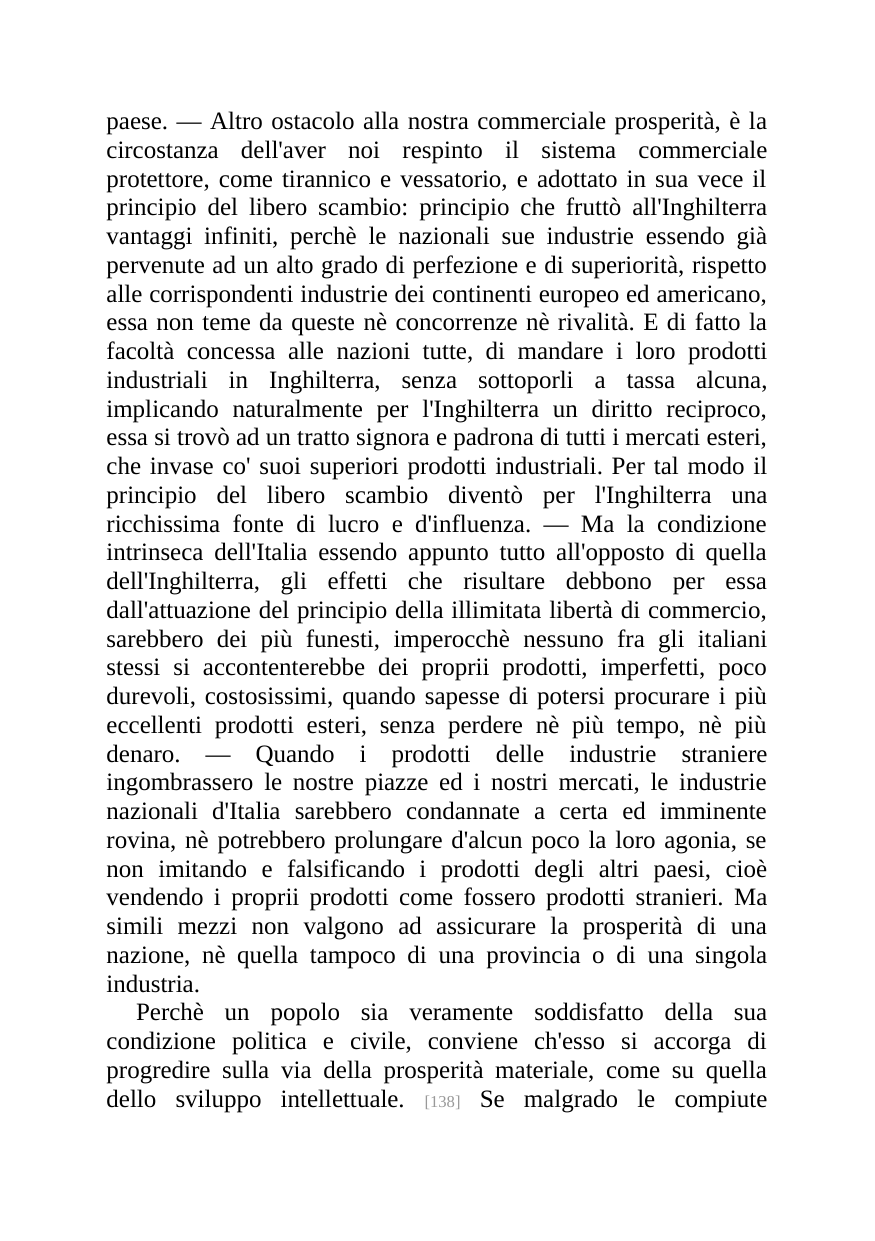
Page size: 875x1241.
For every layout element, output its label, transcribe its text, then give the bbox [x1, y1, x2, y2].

text Perchè un popolo sia veramente soddisfatto della sua condizione politica e civile, conviene ch'esso si accorga di progredire sulla via della prosperità materiale, come su quella dello sviluppo intellettuale. [138] Se malgrado le compiute [106, 997, 768, 1112]
text paese. — Altro ostacolo alla nostra commerciale prosperità, è la circostanza dell'aver noi respinto il sistema commerciale protettore, come tirannico e vessatorio, e adottato in sua vece il principio del libero scambio: principio che fruttò all'Inghilterra vantaggi infiniti, perchè le nazionali sue industrie essendo già pervenute ad un alto grado di perfezione e di superiorità, rispetto alle corrispondenti industrie dei continenti europeo ed americano, essa non teme da queste nè concorrenze nè rivalità. E di fatto la facoltà concessa alle nazioni tutte, di mandare i loro prodotti industriali in Inghilterra, senza sottoporli a tassa alcuna, implicando naturalmente per l'Inghilterra un diritto reciproco, essa si trovò ad un tratto signora e padrona di tutti i mercati esteri, che invase co' suoi superiori prodotti industriali. Per tal modo il principio del libero scambio diventò per l'Inghilterra una ricchissima fonte di lucro e d'influenza. — Ma la condizione intrinseca dell'Italia essendo appunto tutto all'opposto di quella dell'Inghilterra, gli effetti che risultare debbono per essa dall'attuazione del principio della illimitata libertà di commercio, sarebbero dei più funesti, imperocchè nessuno fra gli italiani stessi si accontenterebbe dei proprii prodotti, imperfetti, poco durevoli, costosissimi, quando sapesse di potersi procurare i più eccellenti prodotti esteri, senza perdere nè più tempo, nè più denaro. — Quando i prodotti delle industrie straniere ingombrassero le nostre piazze ed i nostri mercati, le industrie nazionali d'Italia sarebbero condannate a certa ed imminente rovina, nè potrebbero prolungare d'alcun poco la loro agonia, se non imitando e falsificando i prodotti degli altri paesi, cioè vendendo i proprii prodotti come fossero prodotti stranieri. Ma simili mezzi non valgono ad assicurare la prosperità di una nazione, nè quella tampoco di una provincia o di una singola industria. [106, 106, 768, 997]
